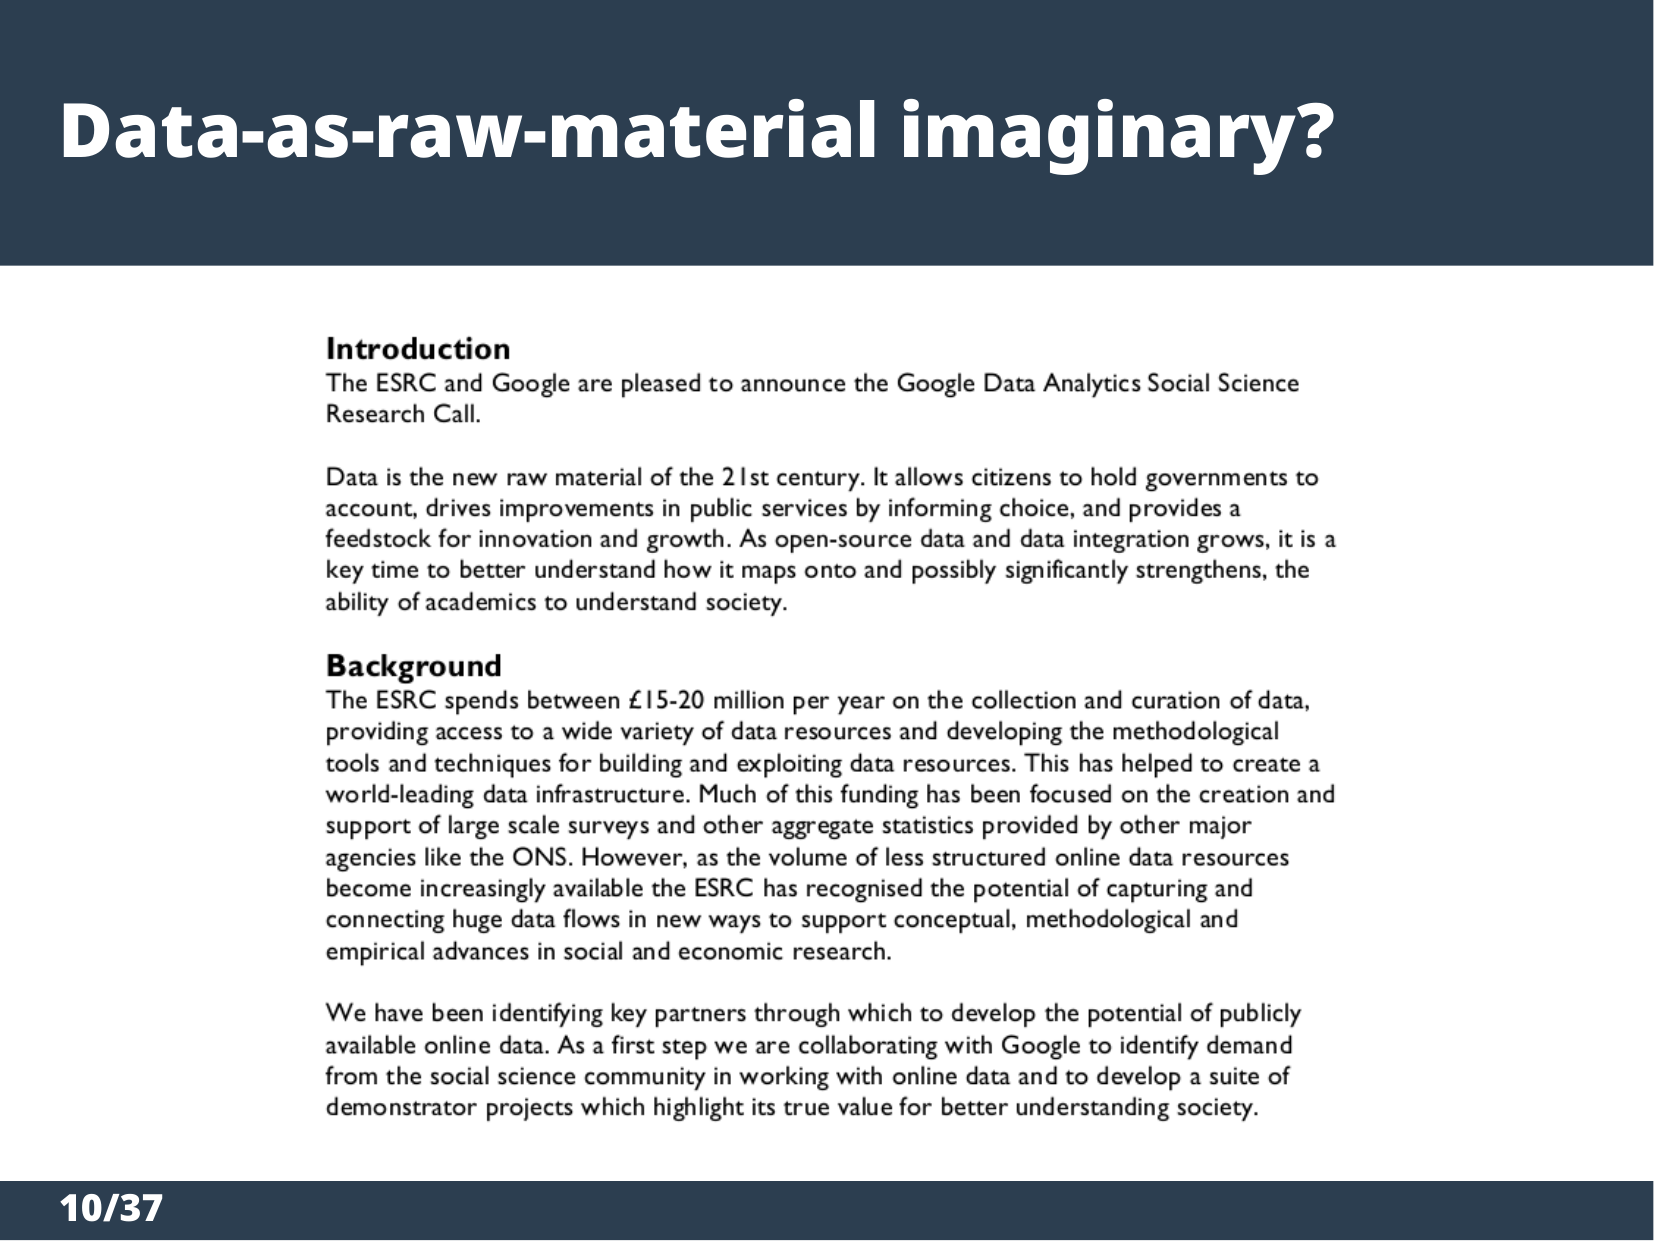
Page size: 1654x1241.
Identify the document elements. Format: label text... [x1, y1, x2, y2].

picture [276, 324, 1378, 1152]
title Data-as-raw-material imaginary? [59, 49, 1595, 207]
